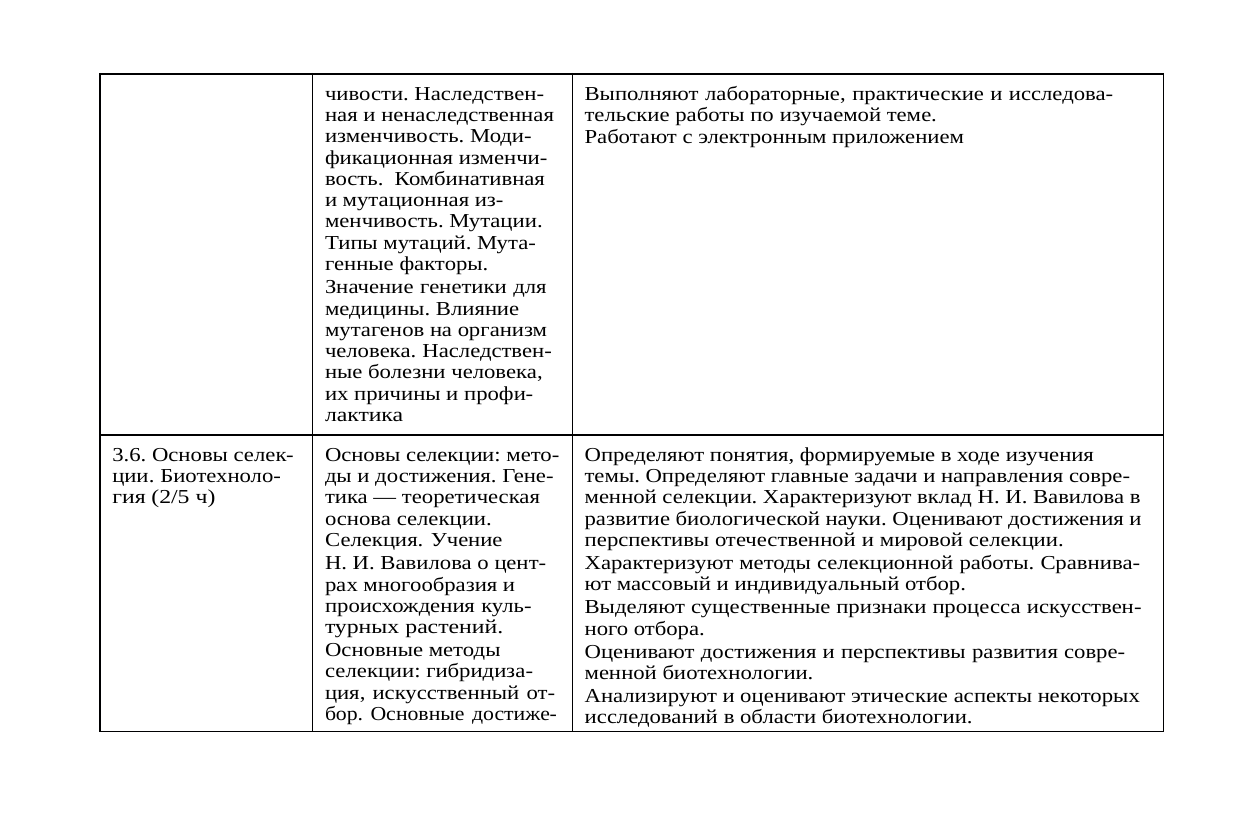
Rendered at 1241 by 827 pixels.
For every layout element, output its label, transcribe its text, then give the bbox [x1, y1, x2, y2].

table_cell Определяют понятия, формируемые в ходе изучения темы. Определяют главные задачи и направления совре- менной селекции. Характеризуют вклад Н. И. Вавилова в развитие биологической науки. Оценивают достижения и перспективы отечественной и мировой селекции. Характеризуют методы селекционной работы. Сравнива- ют массовый и индивидуальный отбор. Выделяют существенные признаки процесса искусствен- ного отбора. Оценивают достижения и перспективы развития совре- менной биотехнологии. Анализируют и оценивают этические аспекты некоторых исследований в области биотехнологии. [573, 436, 1163, 731]
table_cell Основы селекции: мето- ды и достижения. Гене- тика — теоретическая основа селекции. Селекция. Учение Н. И. Вавилова о цент- рах многообразия и происхождения куль- турных растений. Основные методы селекции: гибридиза- ция, искусственный от- бор. Основные достиже- [313, 436, 572, 731]
table_header чивости. Наследствен- ная и ненаследственная изменчивость. Моди- фикационная изменчи- вость. Комбинативная и мутационная из- менчивость. Мутации. Типы мутаций. Мута- генные факторы. Значение генетики для медицины. Влияние мутагенов на организм человека. Наследствен- ные болезни человека, их причины и профи- лактика [313, 75, 572, 434]
table_cell 3.6. Основы селек- ции. Биотехноло- гия (2/5 ч) [101, 436, 312, 731]
table_header [101, 75, 312, 434]
table_header Выполняют лабораторные, практические и исследова- тельские работы по изучаемой теме. Работают с электронным приложением [573, 75, 1163, 434]
